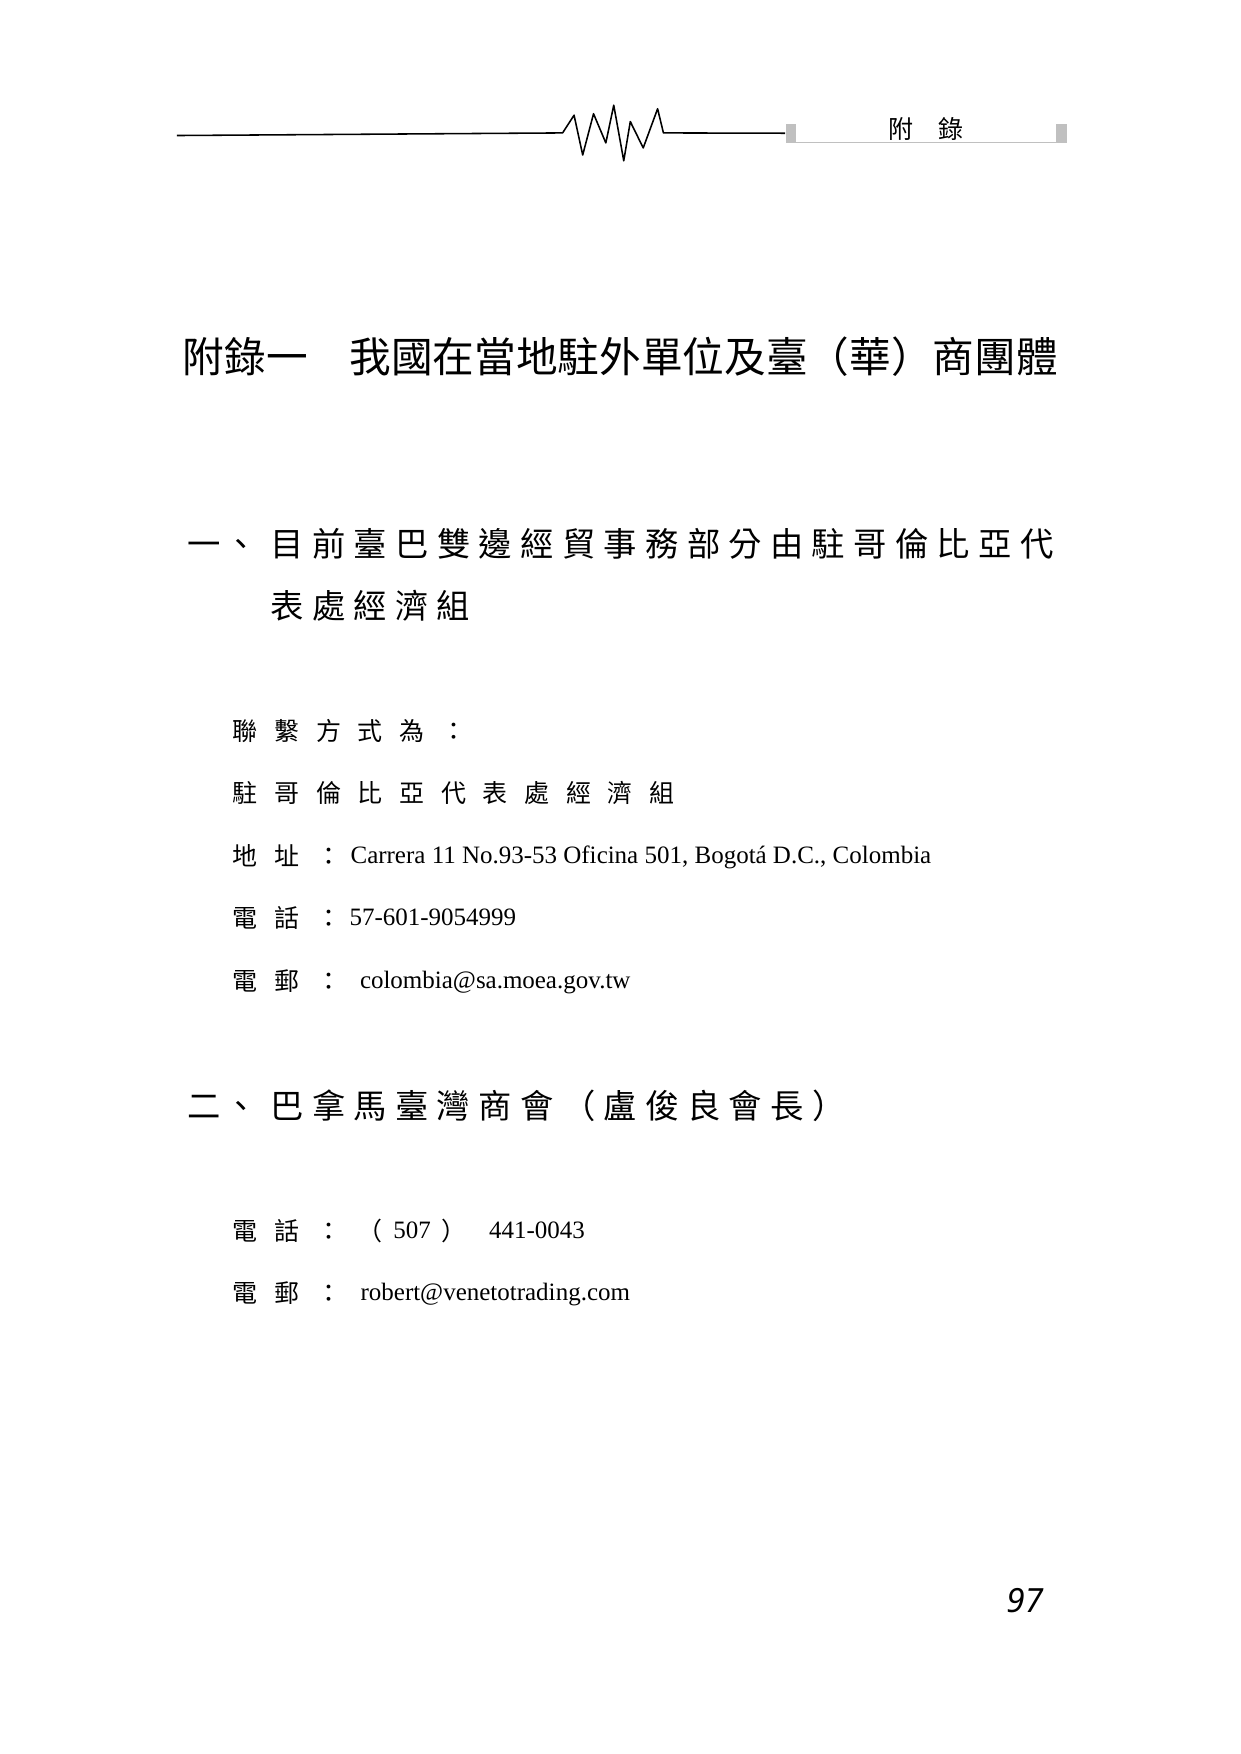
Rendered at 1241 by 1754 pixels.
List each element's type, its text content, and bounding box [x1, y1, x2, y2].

text 電話：（507）441-0043 [207, 1188, 1058, 1250]
text 聯繫方式為： [207, 688, 1058, 750]
text 一、目前臺巴雙邊經貿事務部分由駐哥倫比亞代表處經濟組 [183, 500, 1058, 625]
text 駐哥倫比亞代表處經濟組 [207, 750, 1058, 813]
text 電話：57-601-9054999 [207, 875, 1058, 938]
text 地址：Carrera 11 No.93-53 Oficina 501, Bogotá D.C., Colombia [207, 813, 1058, 875]
text 附錄一 我國在當地駐外單位及臺（華）商團體 [183, 313, 1058, 375]
text 電郵：colombia@sa.moea.gov.tw [207, 938, 1058, 1000]
text 電郵：robert@venetotrading.com [207, 1250, 1058, 1313]
text 二、巴拿馬臺灣商會（盧俊良會長） [183, 1063, 1058, 1125]
